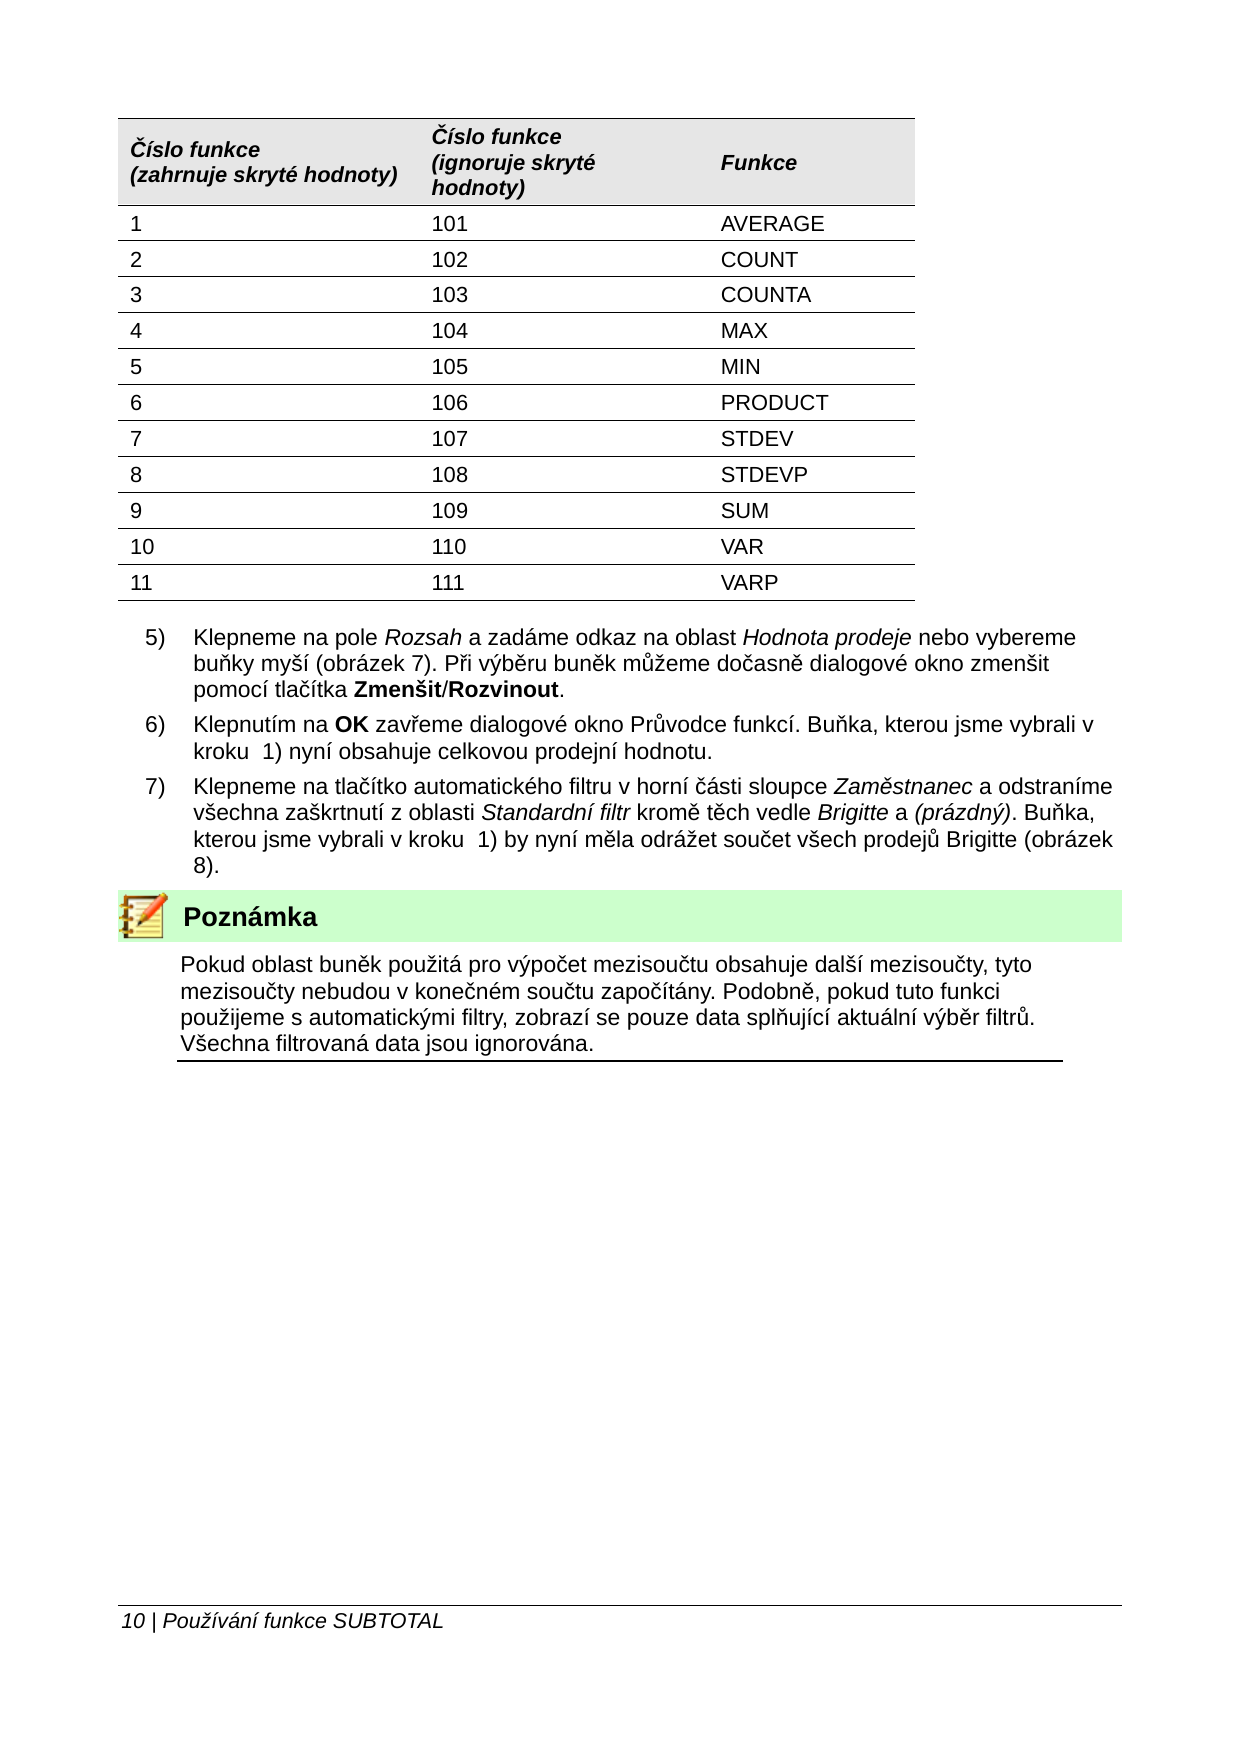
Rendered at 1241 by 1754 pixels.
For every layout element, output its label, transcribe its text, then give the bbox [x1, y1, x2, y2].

table_cell 4 [118, 313, 420, 348]
table_cell MIN [709, 349, 915, 384]
table_cell 7 [118, 421, 420, 456]
table_cell 101 [420, 206, 709, 240]
table_cell 110 [420, 529, 709, 564]
table_cell 102 [420, 241, 709, 276]
table_cell 109 [420, 493, 709, 528]
list Klepneme na pole Rozsah a zadáme odkaz na oblast Hodnota prodeje nebo vybereme buňky myší (obrázek 7). Při výběru buněk můžeme dočasně dialogové okno zmenšit pomocí tlačítka Zmenšit/Rozvinout. [165, 623, 1122, 703]
table_cell 6 [118, 385, 420, 420]
subtitle Poznámka [118, 890, 1122, 942]
table_cell VAR [709, 529, 915, 564]
table_cell VARP [709, 565, 915, 600]
table_cell 8 [118, 457, 420, 492]
table_header Číslo funkce (ignoruje skryté hodnoty) [420, 119, 709, 204]
table_cell 104 [420, 313, 709, 348]
table_header Číslo funkce (zahrnuje skryté hodnoty) [118, 119, 420, 204]
table_cell SUM [709, 493, 915, 528]
table_cell 11 [118, 565, 420, 600]
picture [119, 891, 170, 942]
table_cell 108 [420, 457, 709, 492]
table_cell 106 [420, 385, 709, 420]
table_cell STDEVP [709, 457, 915, 492]
table_cell 111 [420, 565, 709, 600]
list Klepnutím na OK zavřeme dialogové okno Průvodce funkcí. Buňka, kterou jsme vybrali v kroku 1 nyní obsahuje celkovou prodejní hodnotu. [165, 711, 1122, 764]
table_cell 3 [118, 277, 420, 312]
table_cell 2 [118, 241, 420, 276]
table_cell PRODUCT [709, 385, 915, 420]
table_cell 1 [118, 206, 420, 240]
table_cell COUNT [709, 241, 915, 276]
table_cell 10 [118, 529, 420, 564]
list Klepneme na tlačítko automatického filtru v horní části sloupce Zaměstnanec a odstraníme všechna zaškrtnutí z oblasti Standardní filtr kromě těch vedle Brigitte a (prázdný). Buňka, kterou jsme vybrali v kroku 1 by nyní měla odrážet součet všech prodejů Brigitte (obrázek 8). [165, 773, 1122, 878]
table_cell 9 [118, 493, 420, 528]
table_cell MAX [709, 313, 915, 348]
text Pokud oblast buněk použitá pro výpočet mezisoučtu obsahuje další mezisoučty, tyto mezisoučty nebudou v konečném součtu započítány. Podobně, pokud tuto funkci použijeme s automatickými filtry, zobrazí se pouze data splňující aktuální výběr filtrů. Všechna filtrovaná data jsou ignorována. [177, 948, 1063, 1060]
table_cell 103 [420, 277, 709, 312]
table_cell COUNTA [709, 277, 915, 312]
table_cell 107 [420, 421, 709, 456]
table_cell AVERAGE [709, 206, 915, 240]
table_cell STDEV [709, 421, 915, 456]
table_header Funkce [709, 119, 915, 204]
table_cell 105 [420, 349, 709, 384]
table_cell 5 [118, 349, 420, 384]
